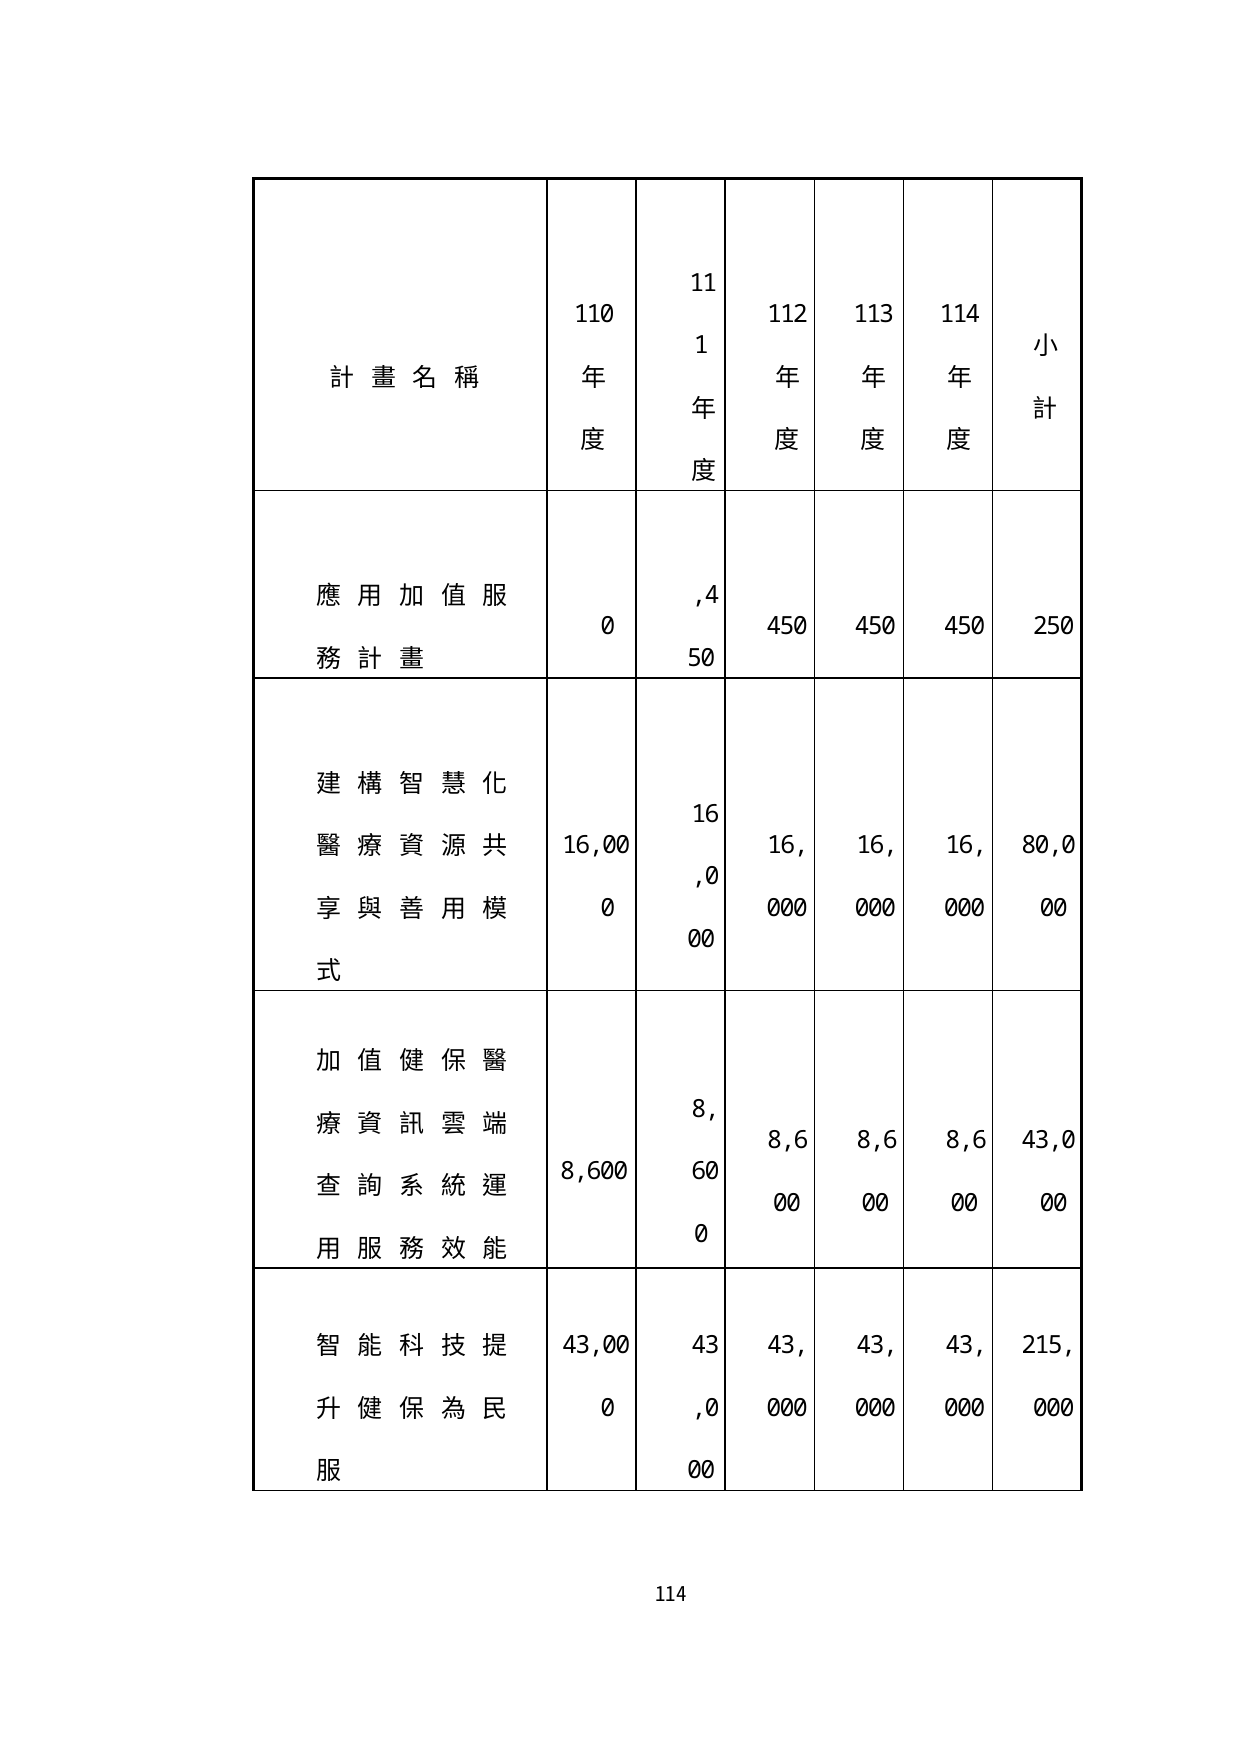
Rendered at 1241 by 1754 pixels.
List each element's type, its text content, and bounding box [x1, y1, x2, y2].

table_header 計畫名稱 [255, 180, 546, 490]
table_cell 0 [548, 491, 635, 677]
table_cell 8,600 [904, 991, 992, 1267]
table_cell ,450 [637, 491, 724, 677]
table_cell 43,000 [726, 1269, 814, 1490]
table_cell 450 [904, 491, 992, 677]
table_cell 250 [993, 491, 1080, 677]
table_cell 43,000 [904, 1269, 992, 1490]
table_cell 43,000 [548, 1269, 635, 1490]
table_header 110年度 [548, 180, 635, 490]
table_cell 8,600 [548, 991, 635, 1267]
table_header 113年度 [815, 180, 903, 490]
table_cell 80,000 [993, 679, 1080, 990]
table_cell 16,000 [904, 679, 992, 990]
table_cell 建構智慧化醫療資源共享與善用模式 [255, 679, 546, 990]
table_cell 16,000 [637, 679, 724, 990]
table_cell 43,000 [637, 1269, 724, 1490]
table_cell 16,000 [726, 679, 814, 990]
table_cell 智能科技提升健保為民服 [255, 1269, 546, 1490]
table_cell 215,000 [993, 1269, 1080, 1490]
table_cell 16,000 [548, 679, 635, 990]
table_cell 450 [815, 491, 903, 677]
table_cell 450 [726, 491, 814, 677]
table_cell 43,000 [993, 991, 1080, 1267]
table_header 小計 [993, 180, 1080, 490]
table_header 112年度 [726, 180, 814, 490]
table_cell 8,600 [637, 991, 724, 1267]
table_cell 16,000 [815, 679, 903, 990]
table_cell 加值健保醫療資訊雲端查詢系統運用服務效能 [255, 991, 546, 1267]
table_header 111年度 [637, 180, 724, 490]
table_cell 43,000 [815, 1269, 903, 1490]
table_header 114年度 [904, 180, 992, 490]
table_cell 應用加值服務計畫 [255, 491, 546, 677]
table_cell 8,600 [726, 991, 814, 1267]
table_cell 8,600 [815, 991, 903, 1267]
